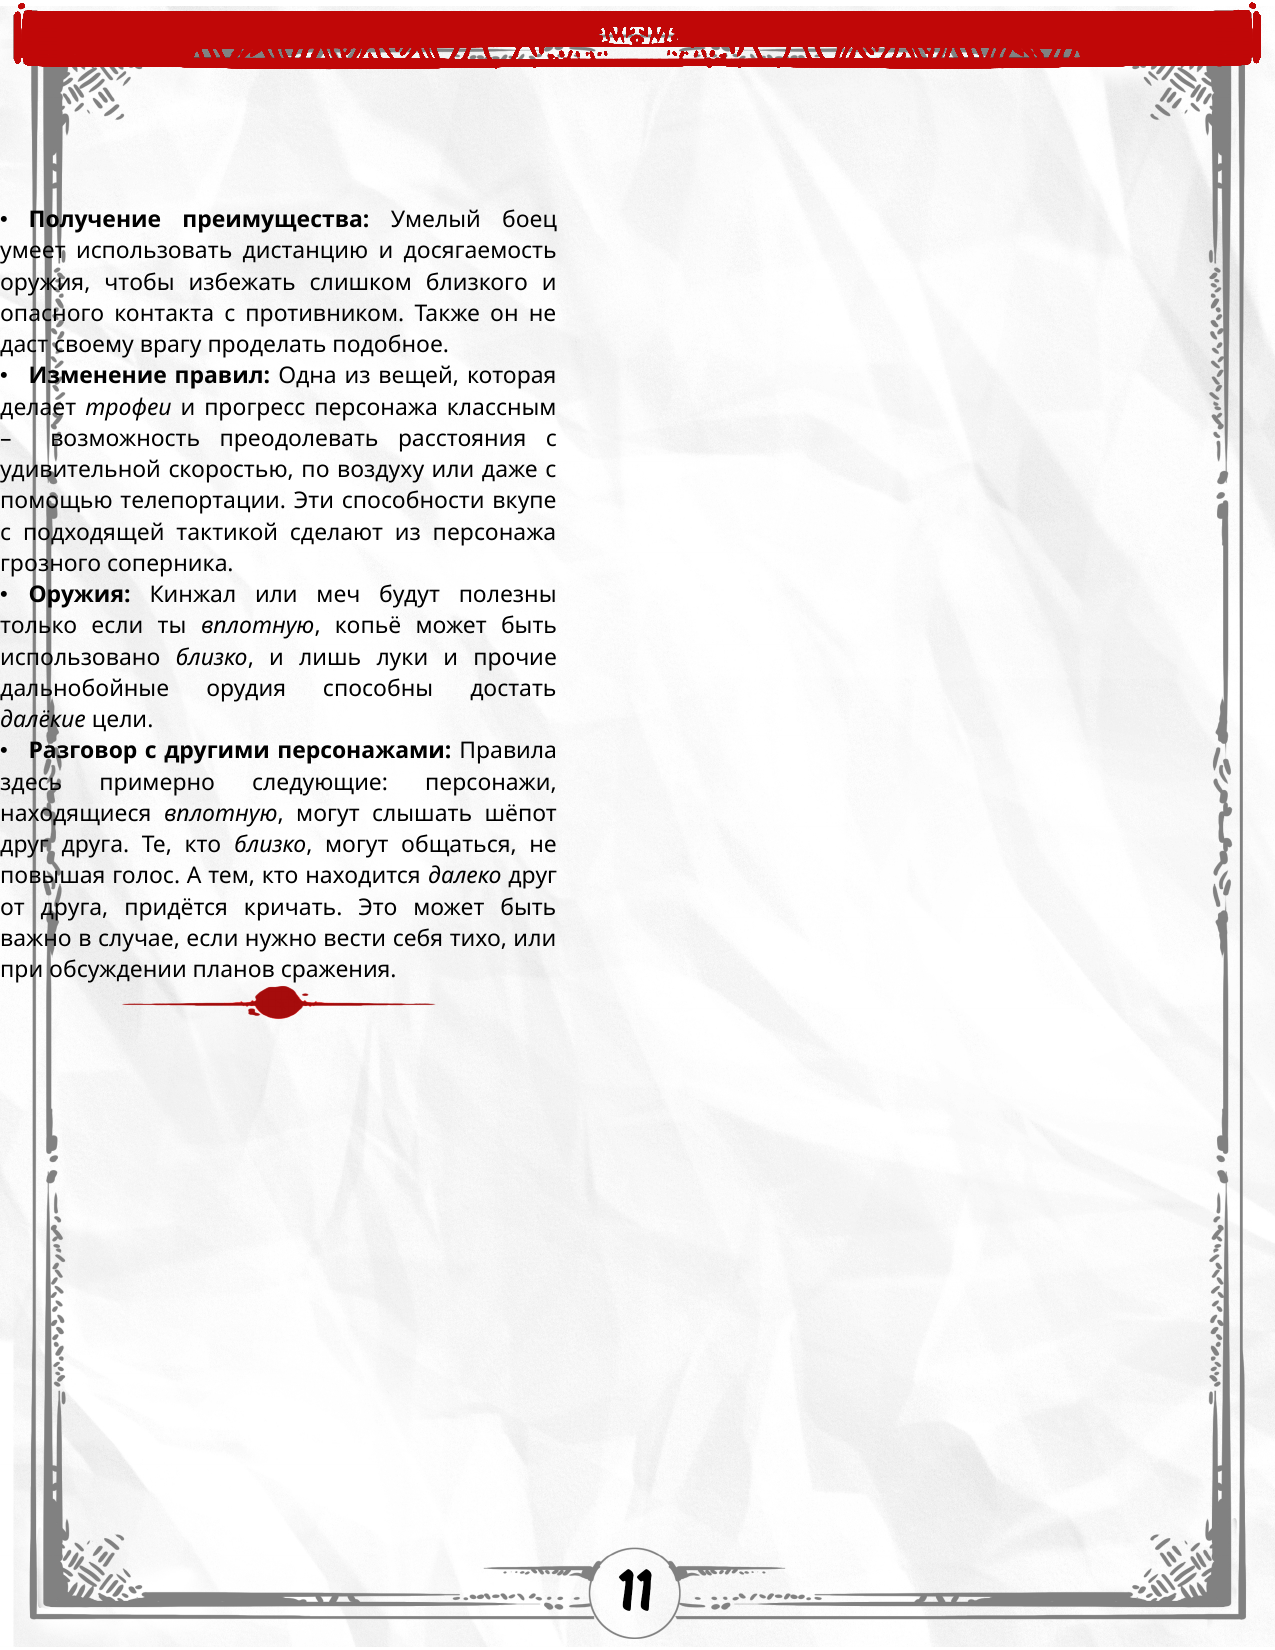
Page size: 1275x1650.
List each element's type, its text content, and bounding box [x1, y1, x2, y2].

list Разговор с другими персонажами: Правила здесь примерно следующие: персонажи, находящиеся вплотную, могут слышать шёпот друг друга. Те, кто близко, могут общаться, не повышая голос. А тем, кто находится далеко друг от друга, придётся кричать. Это может быть важно в случае, если нужно вести себя тихо, или при обсуждении планов сражения. [0, 734, 557, 984]
list Получение преимущества: Умелый боец умеет использовать дистанцию и досягаемость оружия, чтобы избежать слишком близкого и опасного контакта с противником. Также он не даст своему врагу проделать подобное. [0, 203, 557, 359]
list Изменение правил: Одна из вещей, которая делает трофеи и прогресс персонажа классным – возможность преодолевать расстояния с удивительной скоростью, по воздуху или даже с помощью телепортации. Эти способности вкупе с подходящей тактикой сделают из персонажа грозного соперника. [0, 359, 557, 578]
list Оружия: Кинжал или меч будут полезны только если ты вплотную, копьё может быть использовано близко, и лишь луки и прочие дальнобойные орудия способны достать далёкие цели. [0, 578, 557, 734]
picture [0, 0, 1275, 1647]
